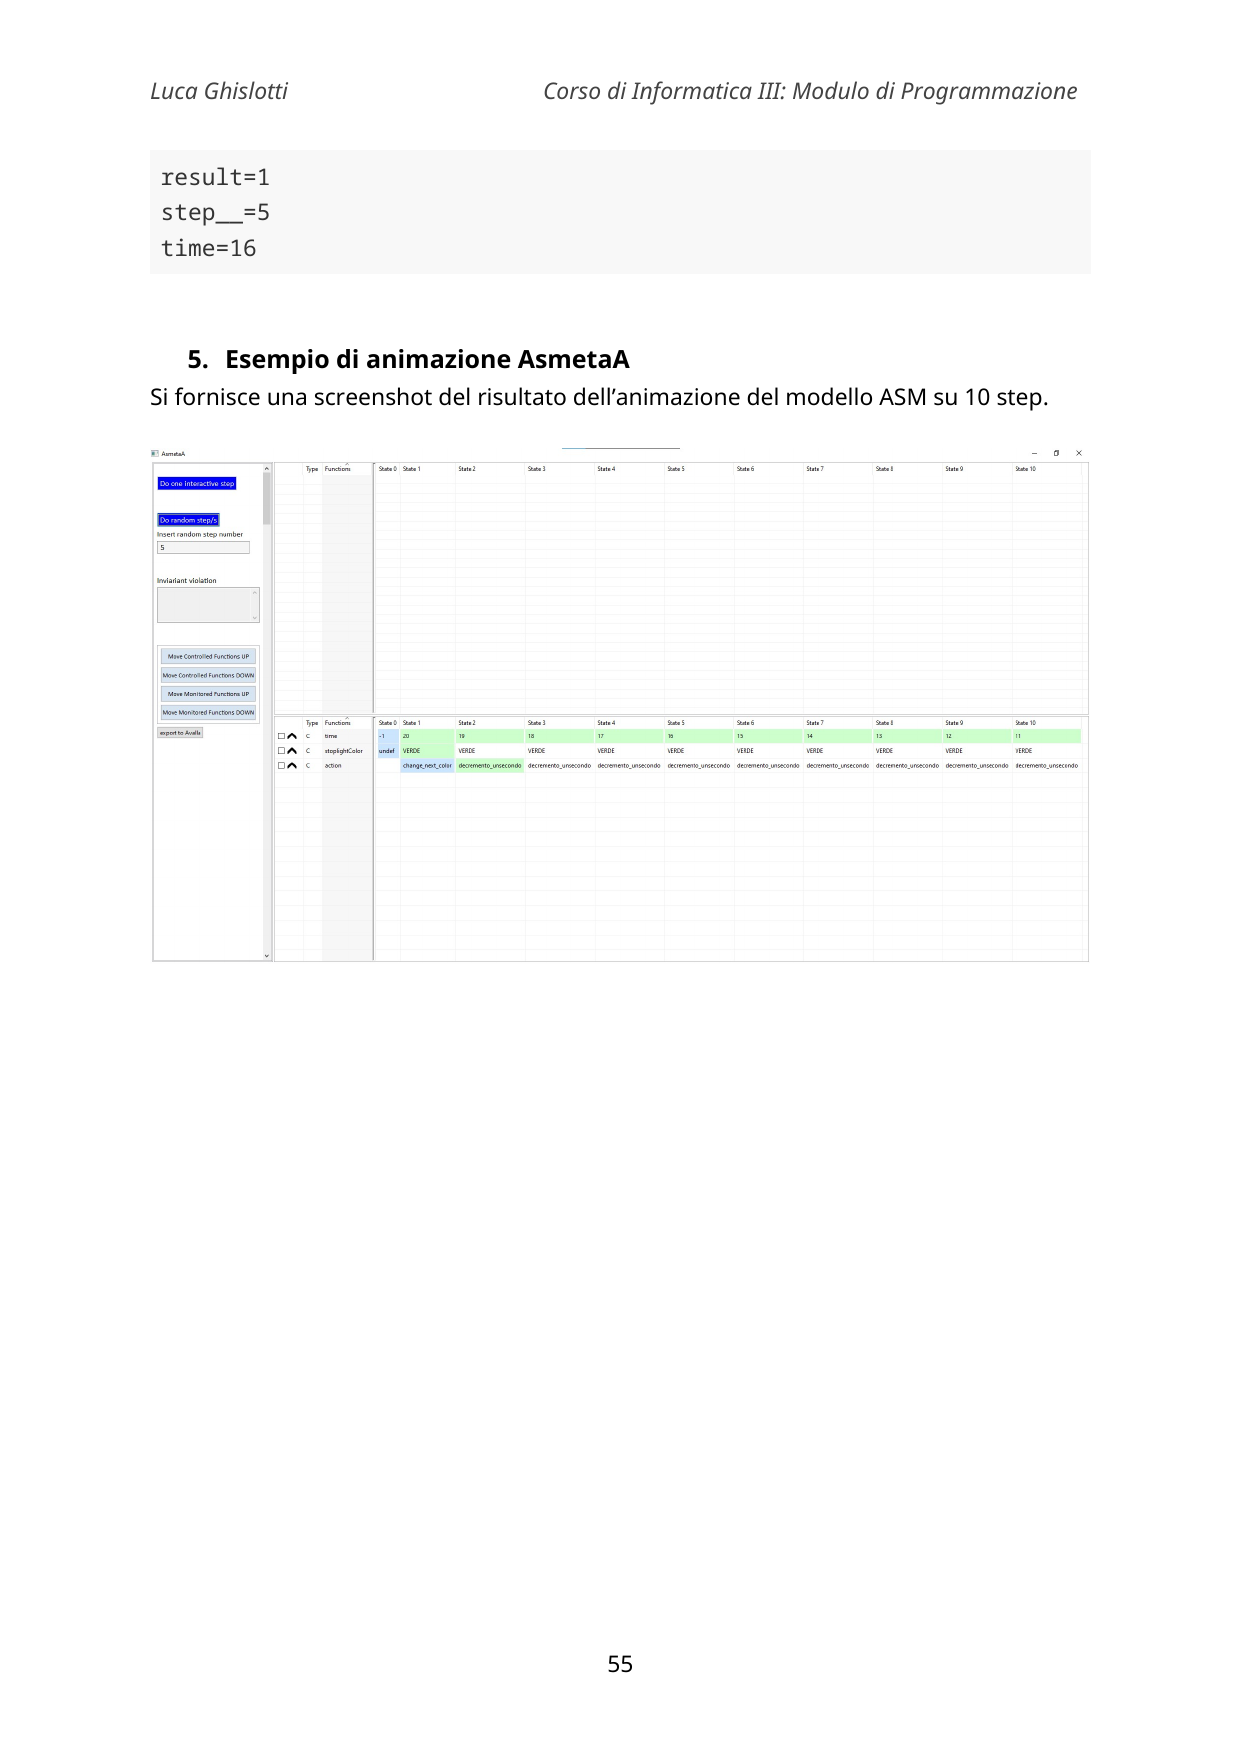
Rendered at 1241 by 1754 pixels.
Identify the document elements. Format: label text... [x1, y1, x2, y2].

text Si fornisce una screenshot del risultato dell’animazione del modello ASM su 10 step. [150, 381, 1090, 412]
table_header result=1 step__=5 time=16 [150, 150, 1091, 274]
picture [150, 448, 1091, 964]
subtitle Esempio di animazione AsmetaA [187, 342, 1090, 376]
